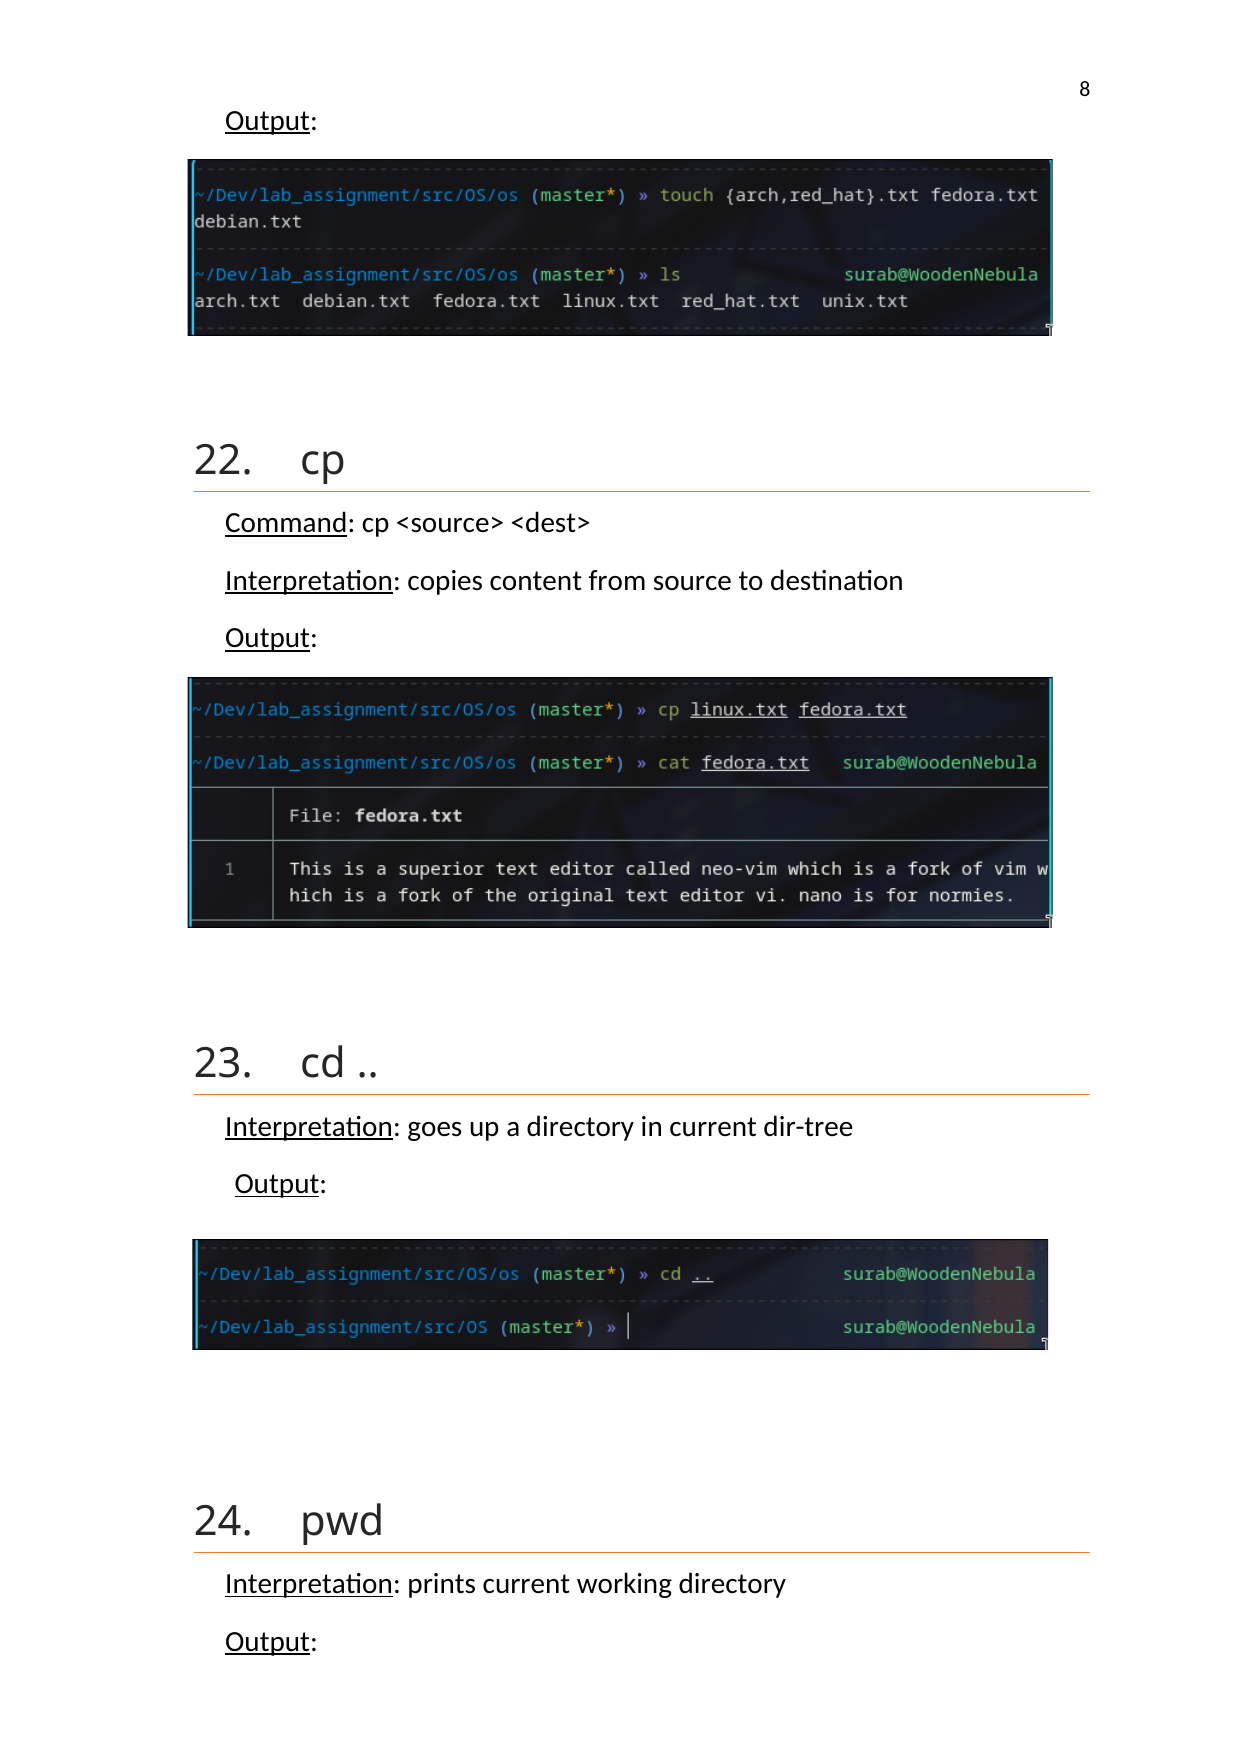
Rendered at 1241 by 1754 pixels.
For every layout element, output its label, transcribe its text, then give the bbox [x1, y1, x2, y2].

subtitle cp [194, 430, 1090, 491]
text Command: cp <source> <dest> [225, 504, 1090, 540]
text Interpretation: goes up a directory in current dir-tree [225, 1108, 1090, 1143]
subtitle pwd [194, 1491, 1090, 1552]
subtitle cd .. [194, 1033, 1090, 1094]
text Interpretation: prints current working directory [225, 1565, 1090, 1601]
text Output: [225, 1623, 1090, 1658]
text Output: [234, 1165, 1090, 1201]
picture [192, 1239, 1049, 1350]
text Interpretation: copies content from source to destination [225, 562, 1090, 598]
text Output: [225, 619, 1090, 655]
picture [187, 159, 1053, 336]
picture [187, 677, 1053, 928]
text Output: [225, 102, 1090, 137]
